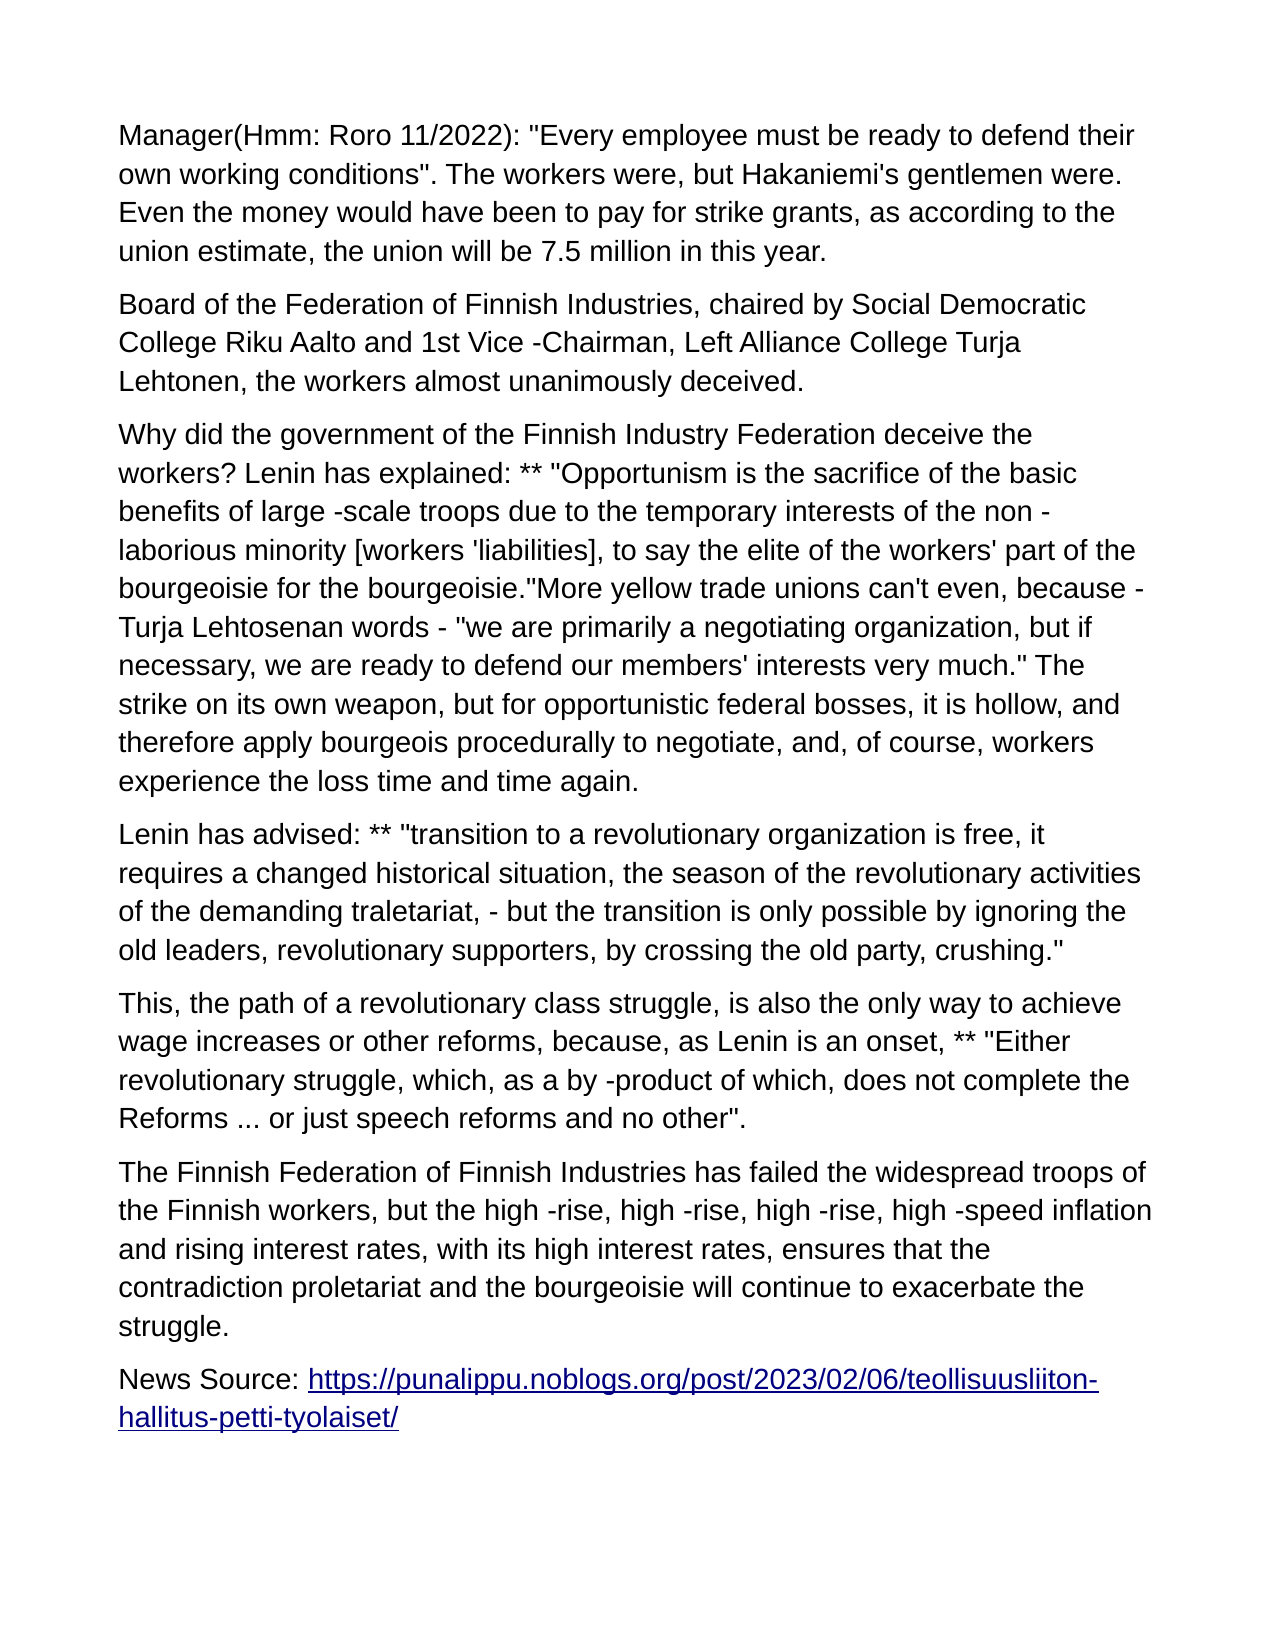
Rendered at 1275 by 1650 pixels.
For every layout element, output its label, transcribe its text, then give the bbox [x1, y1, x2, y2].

text Lenin has advised: ** "transition to a revolutionary organization is free, it requires a changed historical situation, the season of the revolutionary activities of the demanding traletariat, - but the transition is only possible by ignoring the old leaders, revolutionary supporters, by crossing the old party, crushing." [118, 817, 1157, 966]
text Manager(Hmm: Roro 11/2022): "Every employee must be ready to defend their own working conditions". The workers were, but Hakaniemi's gentlemen were. Even the money would have been to pay for strike grants, as according to the union estimate, the union will be 7.5 million in this year. [118, 118, 1157, 267]
text This, the path of a revolutionary class struggle, is also the only way to achieve wage increases or other reforms, because, as Lenin is an onset, ** "Either revolutionary struggle, which, as a by -product of which, does not complete the Reforms ... or just speech reforms and no other". [118, 986, 1157, 1135]
text Board of the Federation of Finnish Industries, chaired by Social Democratic College Riku Aalto and 1st Vice -Chairman, Left Alliance College Turja Lehtonen, the workers almost unanimously deceived. [118, 287, 1157, 397]
text News Source: https://punalippu.noblogs.org/post/2023/02/06/teollisuusliiton-hallitus-petti-tyolaiset/ [118, 1362, 1157, 1434]
text The Finnish Federation of Finnish Industries has failed the widespread troops of the Finnish workers, but the high -rise, high -rise, high -rise, high -speed inflation and rising interest rates, with its high interest rates, ensures that the contradiction proletariat and the bourgeoisie will continue to exacerbate the struggle. [118, 1154, 1157, 1342]
text Why did the government of the Finnish Industry Federation deceive the workers? Lenin has explained: ** "Opportunism is the sacrifice of the basic benefits of large -scale troops due to the temporary interests of the non -laborious minority [workers 'liabilities], to say the elite of the workers' part of the bourgeoisie for the bourgeoisie."More yellow trade unions can't even, because - Turja Lehtosenan words - "we are primarily a negotiating organization, but if necessary, we are ready to defend our members' interests very much." The strike on its own weapon, but for opportunistic federal bosses, it is hollow, and therefore apply bourgeois procedurally to negotiate, and, of course, workers experience the loss time and time again. [118, 417, 1157, 797]
